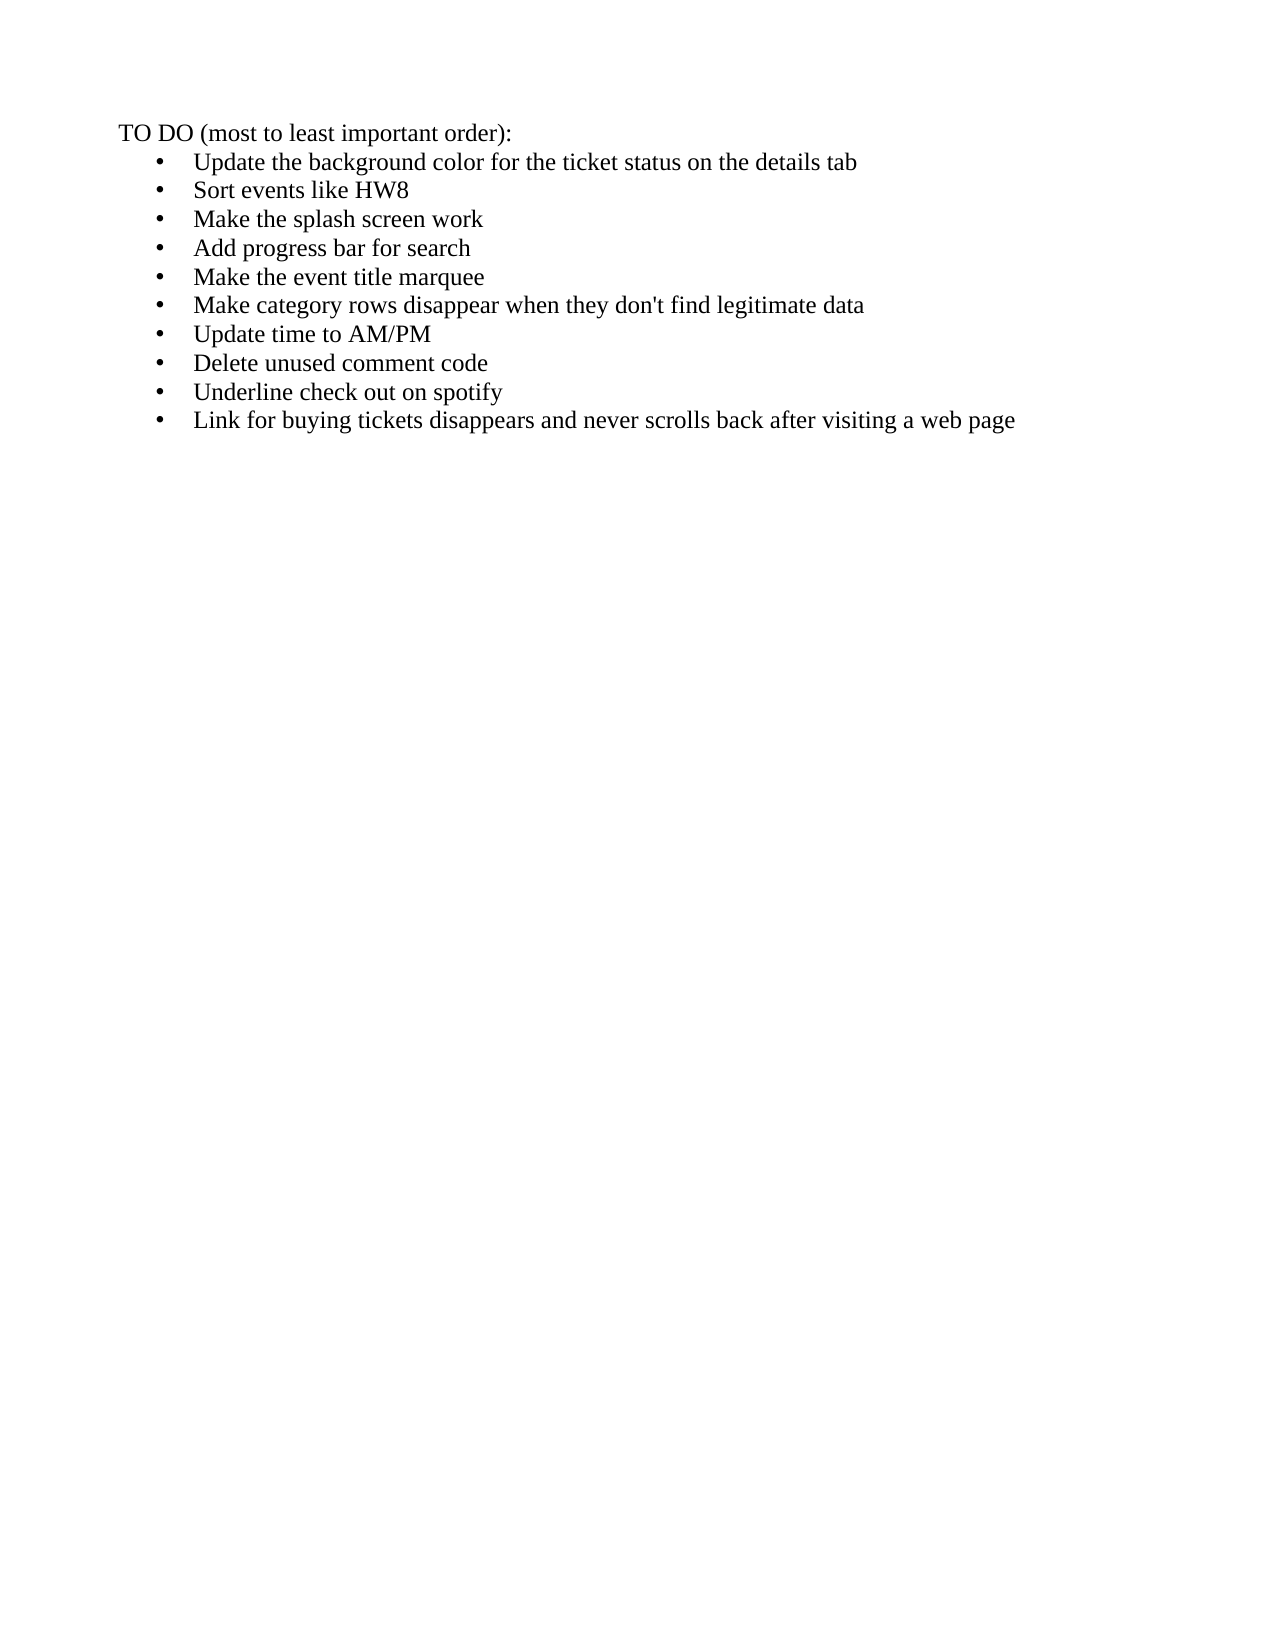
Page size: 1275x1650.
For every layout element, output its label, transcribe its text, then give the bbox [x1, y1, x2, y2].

list Link for buying tickets disappears and never scrolls back after visiting a web page [156, 406, 1157, 434]
list Update the background color for the ticket status on the details tab [156, 147, 1157, 176]
list Make the event title marquee [156, 262, 1157, 291]
list Delete unused comment code [156, 348, 1157, 377]
list Sort events like HW8 [156, 176, 1157, 204]
list Add progress bar for search [156, 233, 1157, 262]
list Make the splash screen work [156, 204, 1157, 233]
list Make category rows disappear when they don't find legitimate data [156, 291, 1157, 319]
list Underline check out on spotify [156, 377, 1157, 406]
list Update time to AM/PM [156, 319, 1157, 348]
text TO DO (most to least important order): [118, 118, 1157, 147]
